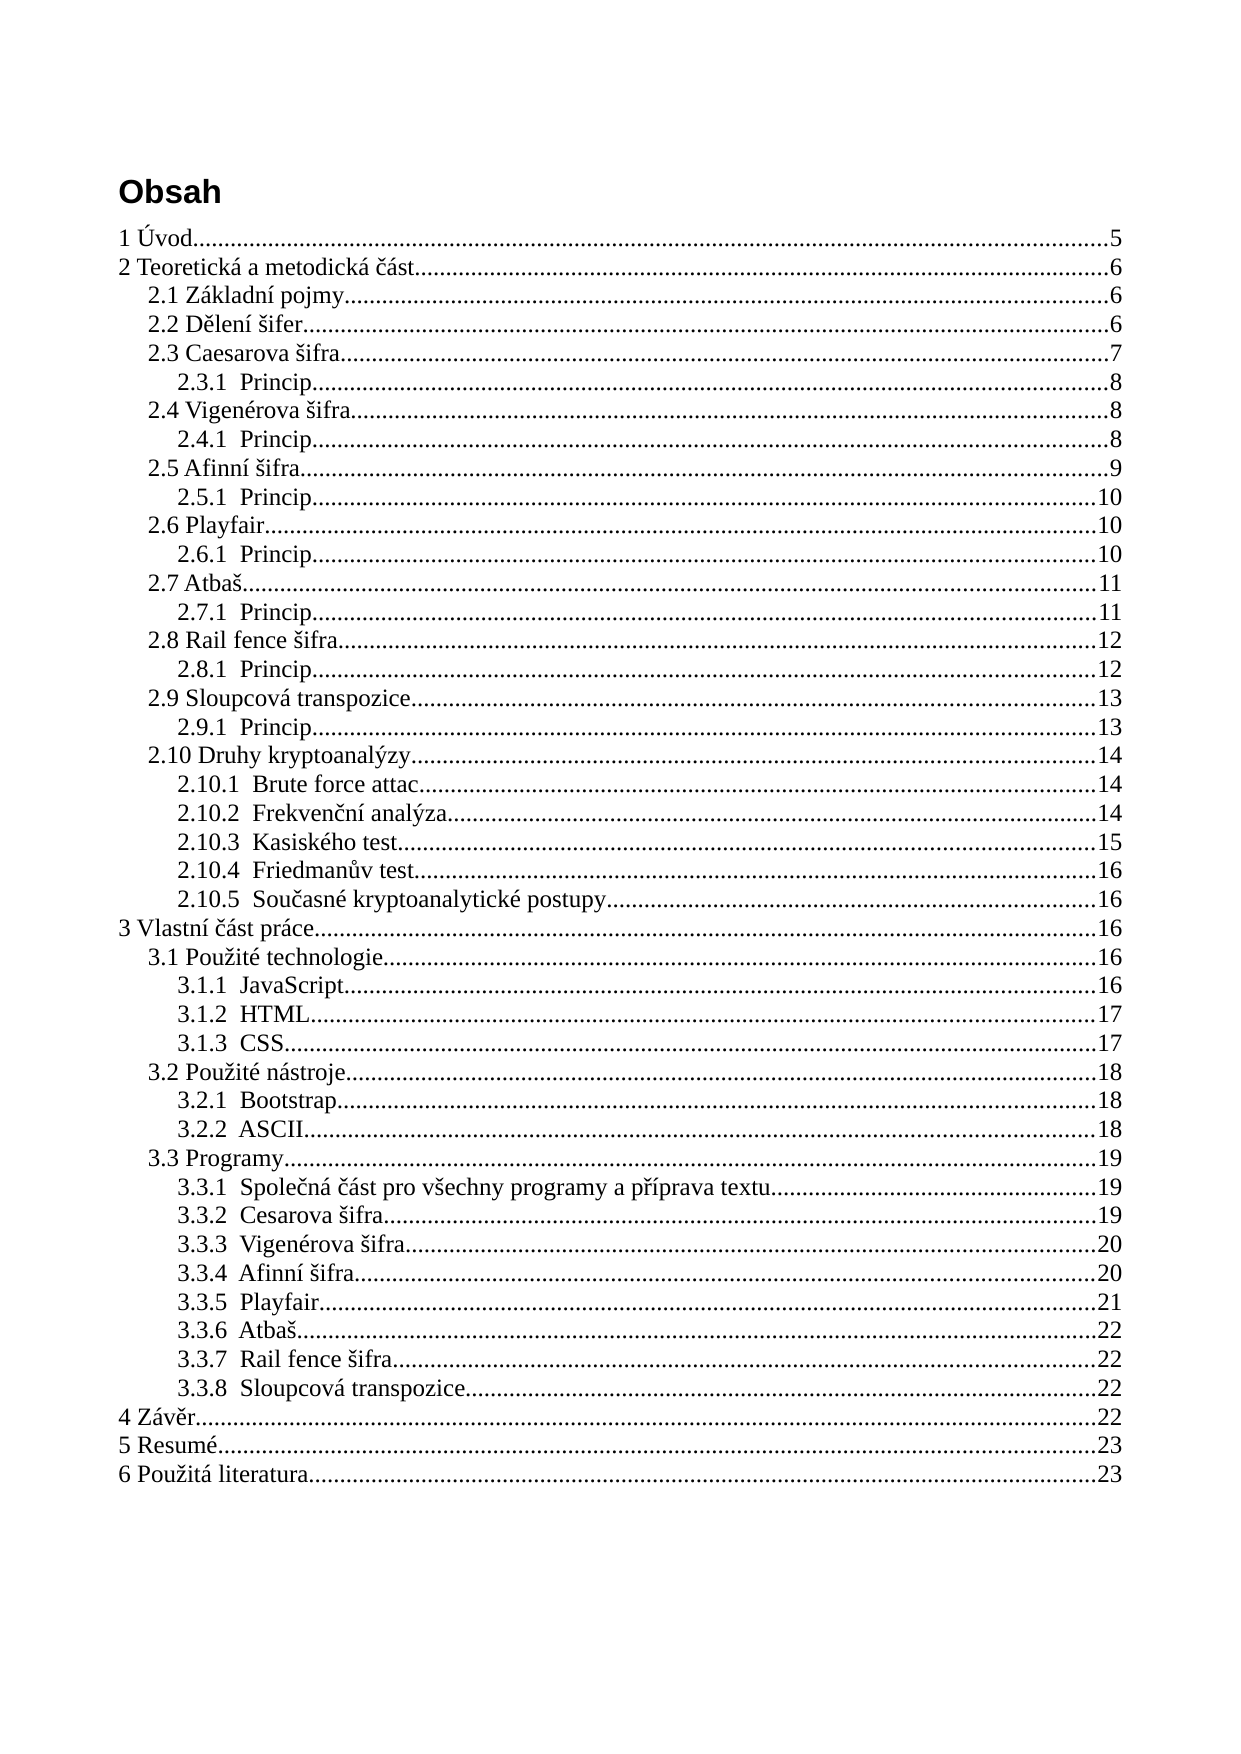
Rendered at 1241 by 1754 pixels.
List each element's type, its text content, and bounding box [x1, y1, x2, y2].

text 3.1 Použité technologie 16 [148, 942, 1122, 970]
text 2.8 Rail fence šifra 12 [148, 625, 1122, 654]
text 2.10.2 Frekvenční analýza 14 [177, 798, 1122, 827]
text 3.2 Použité nástroje 18 [148, 1057, 1122, 1085]
text 2.7 Atbaš 11 [148, 568, 1122, 597]
text 3.3 Programy 19 [148, 1143, 1122, 1172]
text 2.4.1 Princip 8 [177, 424, 1122, 453]
text 2.10.4 Friedmanův test 16 [177, 855, 1122, 884]
text 2.6.1 Princip 10 [177, 539, 1122, 568]
text 3.3.7 Rail fence šifra 22 [177, 1344, 1122, 1373]
text 3 Vlastní část práce 16 [118, 913, 1122, 942]
text 2.10.5 Současné kryptoanalytické postupy 16 [177, 884, 1122, 913]
text 3.3.2 Cesarova šifra 19 [177, 1200, 1122, 1229]
text 3.3.8 Sloupcová transpozice 22 [177, 1373, 1122, 1402]
text 1 Úvod 5 [118, 223, 1122, 252]
text 2.3 Caesarova šifra 7 [148, 338, 1122, 367]
text 2.1 Základní pojmy 6 [148, 280, 1122, 309]
text 2.5 Afinní šifra 9 [148, 453, 1122, 482]
text 2.8.1 Princip 12 [177, 654, 1122, 683]
text 2.7.1 Princip 11 [177, 597, 1122, 625]
text 3.3.5 Playfair 21 [177, 1287, 1122, 1315]
text 2.10.1 Brute force attac 14 [177, 769, 1122, 798]
text 2.9.1 Princip 13 [177, 712, 1122, 740]
text 6 Použitá literatura 23 [118, 1459, 1122, 1488]
text 2 Teoretická a metodická část 6 [118, 252, 1122, 280]
text 3.3.3 Vigenérova šifra 20 [177, 1229, 1122, 1258]
text 2.4 Vigenérova šifra 8 [148, 395, 1122, 424]
subtitle Obsah [118, 172, 1122, 210]
text 2.3.1 Princip 8 [177, 367, 1122, 395]
text 3.3.1 Společná část pro všechny programy a příprava textu 19 [177, 1172, 1122, 1200]
text 3.2.2 ASCII 18 [177, 1114, 1122, 1143]
text 2.5.1 Princip 10 [177, 482, 1122, 510]
text 3.1.2 HTML 17 [177, 999, 1122, 1028]
text 2.9 Sloupcová transpozice 13 [148, 683, 1122, 712]
text 4 Závěr 22 [118, 1402, 1122, 1430]
text 3.3.6 Atbaš 22 [177, 1315, 1122, 1344]
text 3.1.3 CSS 17 [177, 1028, 1122, 1057]
text 2.10.3 Kasiského test 15 [177, 827, 1122, 855]
text 5 Resumé 23 [118, 1430, 1122, 1459]
text 3.2.1 Bootstrap 18 [177, 1085, 1122, 1114]
text 2.2 Dělení šifer 6 [148, 309, 1122, 338]
text 2.10 Druhy kryptoanalýzy 14 [148, 740, 1122, 769]
text 3.3.4 Afinní šifra 20 [177, 1258, 1122, 1287]
text 3.1.1 JavaScript 16 [177, 970, 1122, 999]
text 2.6 Playfair 10 [148, 510, 1122, 539]
